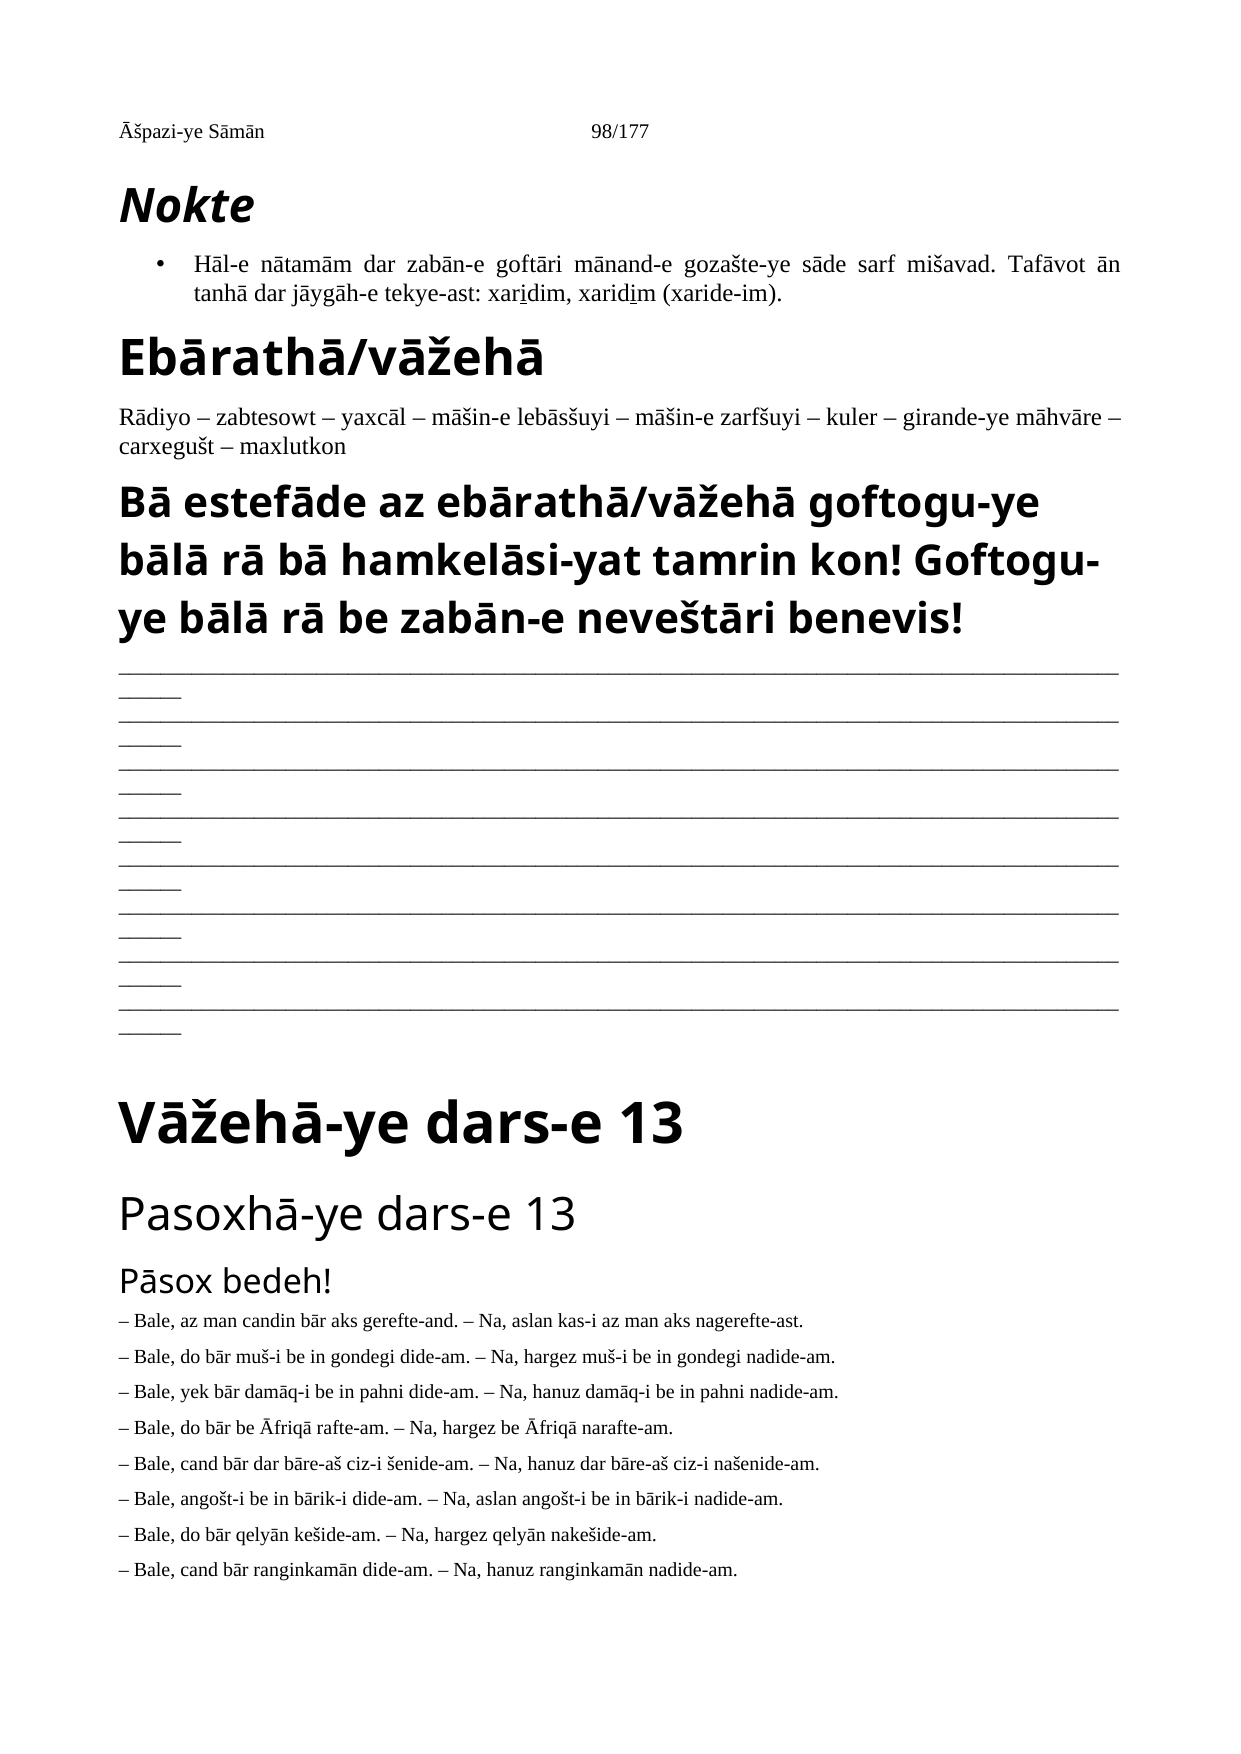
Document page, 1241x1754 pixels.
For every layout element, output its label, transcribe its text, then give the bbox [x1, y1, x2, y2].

subtitle Bā estefāde az ebārathā/vāžehā goftogu‐ye bālā rā bā hamkelāsi‐yat tamrin kon! Goftogu‐ye bālā rā be zabān‐e neveštāri benevis! [118, 472, 1122, 646]
text – Bale, yek bār damāq‐i be in pahni dide‐am. – Na, hanuz damāq‐i be in pahni nadide‐am. [118, 1380, 1122, 1403]
text ______________________________________________________________________________________________________ [118, 941, 1122, 989]
text ______________________________________________________________________________________________________ [118, 652, 1122, 701]
text ______________________________________________________________________________________________________ [118, 989, 1122, 1037]
text – Bale, cand bār ranginkamān dide‐am. – Na, hanuz ranginkamān nadide‐am. [118, 1558, 1122, 1581]
subtitle Pāsox bedeh! [118, 1257, 1122, 1303]
text ______________________________________________________________________________________________________ [118, 749, 1122, 797]
text Rādiyo – zabtesowt – yaxcāl – māšin‐e lebāsšuyi – māšin‐e zarfšuyi – kuler – girande‐ye māhvāre – carxegušt – maxlutkon [118, 402, 1122, 460]
subtitle Vāžehā-ye dars-e 13 [118, 1082, 1122, 1161]
text – Bale, do bār be Āfriqā rafte‐am. – Na, hargez be Āfriqā narafte‐am. [118, 1416, 1122, 1439]
subtitle Nokte [118, 172, 1122, 237]
subtitle Pasoxhā-ye dars-e 13 [118, 1182, 1122, 1244]
text – Bale, do bār muš‐i be in gondegi dide‐am. – Na, hargez muš‐i be in gondegi nadide‐am. [118, 1345, 1122, 1368]
text ______________________________________________________________________________________________________ [118, 893, 1122, 941]
text ______________________________________________________________________________________________________ [118, 797, 1122, 845]
text – Bale, angošt‐i be in bārik‐i dide‐am. – Na, aslan angošt‐i be in bārik‐i nadide‐am. [118, 1487, 1122, 1510]
text – Bale, cand bār dar bāre‐aš ciz‐i šenide‐am. – Na, hanuz dar bāre‐aš ciz‐i našenide‐am. [118, 1451, 1122, 1474]
text – Bale, do bār qelyān kešide‐am. – Na, hargez qelyān nakešide‐am. [118, 1522, 1122, 1545]
text – Bale, az man candin bār aks gerefte‐and. – Na, aslan kas‐i az man aks nagerefte‐ast. [118, 1309, 1122, 1332]
list Hāl‐e nātamām dar zabān‐e goftāri mānand‐e gozašte‐ye sāde sarf mišavad. Tafāvot ān tanhā dar jāygāh‐e tekye‐ast: xaridim, xaridim (xaride‐im). [156, 249, 1122, 307]
subtitle Ebārathā/vāžehā [118, 321, 1122, 390]
text ______________________________________________________________________________________________________ [118, 845, 1122, 893]
text ______________________________________________________________________________________________________ [118, 701, 1122, 749]
